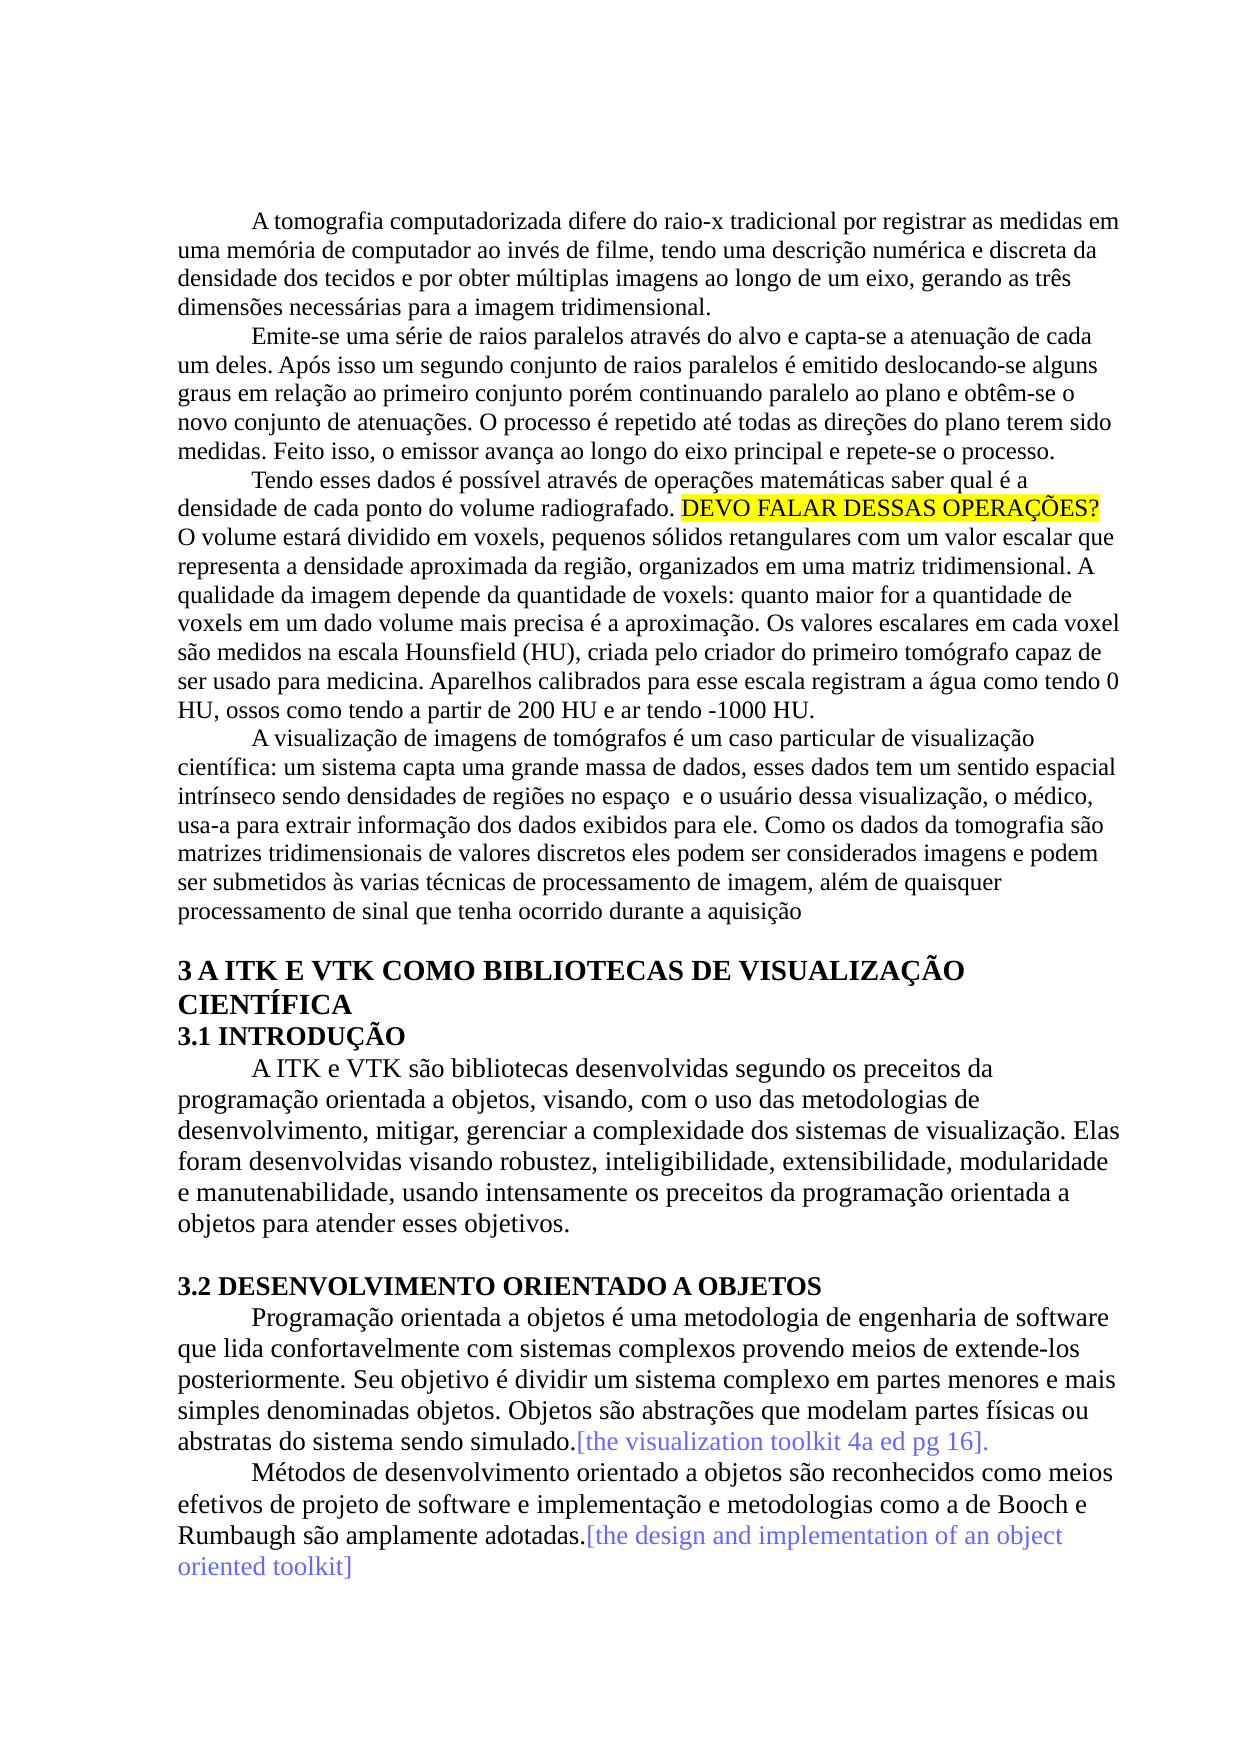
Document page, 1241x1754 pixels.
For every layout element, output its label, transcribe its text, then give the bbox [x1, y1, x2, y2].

text Programação orientada a objetos é uma metodologia de engenharia de software que lida confortavelmente com sistemas complexos provendo meios de extende-los posteriormente. Seu objetivo é dividir um sistema complexo em partes menores e mais simples denominadas objetos. Objetos são abstrações que modelam partes físicas ou abstratas do sistema sendo simulado.[the visualization toolkit 4a ed pg 16]. [177, 1301, 1122, 1457]
subtitle 3 a itk e vtk como bibliotecas de visualização científica [177, 953, 1122, 1021]
text Tendo esses dados é possível através de operações matemáticas saber qual é a densidade de cada ponto do volume radiografado. DEVO FALAR DESSAS OPERAÇÕES? O volume estará dividido em voxels, pequenos sólidos retangulares com um valor escalar que representa a densidade aproximada da região, organizados em uma matriz tridimensional. A qualidade da imagem depende da quantidade de voxels: quanto maior for a quantidade de voxels em um dado volume mais precisa é a aproximação. Os valores escalares em cada voxel são medidos na escala Hounsfield (HU), criada pelo criador do primeiro tomógrafo capaz de ser usado para medicina. Aparelhos calibrados para esse escala registram a água como tendo 0 HU, ossos como tendo a partir de 200 HU e ar tendo -1000 HU. [177, 465, 1122, 723]
text Emite-se uma série de raios paralelos através do alvo e capta-se a atenuação de cada um deles. Após isso um segundo conjunto de raios paralelos é emitido deslocando-se alguns graus em relação ao primeiro conjunto porém continuando paralelo ao plano e obtêm-se o novo conjunto de atenuações. O processo é repetido até todas as direções do plano terem sido medidas. Feito isso, o emissor avança ao longo do eixo principal e repete-se o processo. [177, 321, 1122, 465]
text A ITK e VTK são bibliotecas desenvolvidas segundo os preceitos da programação orientada a objetos, visando, com o uso das metodologias de desenvolvimento, mitigar, gerenciar a complexidade dos sistemas de visualização. Elas foram desenvolvidas visando robustez, inteligibilidade, extensibilidade, modularidade e manutenabilidade, usando intensamente os preceitos da programação orientada a objetos para atender esses objetivos. [177, 1052, 1122, 1238]
subtitle 3.1 INTRODUÇÃO [177, 1021, 1122, 1052]
text Métodos de desenvolvimento orientado a objetos são reconhecidos como meios efetivos de projeto de software e implementação e metodologias como a de Booch e Rumbaugh são amplamente adotadas.[the design and implementation of an object oriented toolkit] [177, 1457, 1122, 1581]
text A tomografia computadorizada difere do raio-x tradicional por registrar as medidas em uma memória de computador ao invés de filme, tendo uma descrição numérica e discreta da densidade dos tecidos e por obter múltiplas imagens ao longo de um eixo, gerando as três dimensões necessárias para a imagem tridimensional. [177, 206, 1122, 321]
subtitle 3.2 DESENVOLVIMENTO ORIENTADO A OBJETOS [177, 1270, 1122, 1301]
text A visualização de imagens de tomógrafos é um caso particular de visualização científica: um sistema capta uma grande massa de dados, esses dados tem um sentido espacial intrínseco sendo densidades de regiões no espaço e o usuário dessa visualização, o médico, usa-a para extrair informação dos dados exibidos para ele. Como os dados da tomografia são matrizes tridimensionais de valores discretos eles podem ser considerados imagens e podem ser submetidos às varias técnicas de processamento de imagem, além de quaisquer processamento de sinal que tenha ocorrido durante a aquisição [177, 723, 1122, 925]
